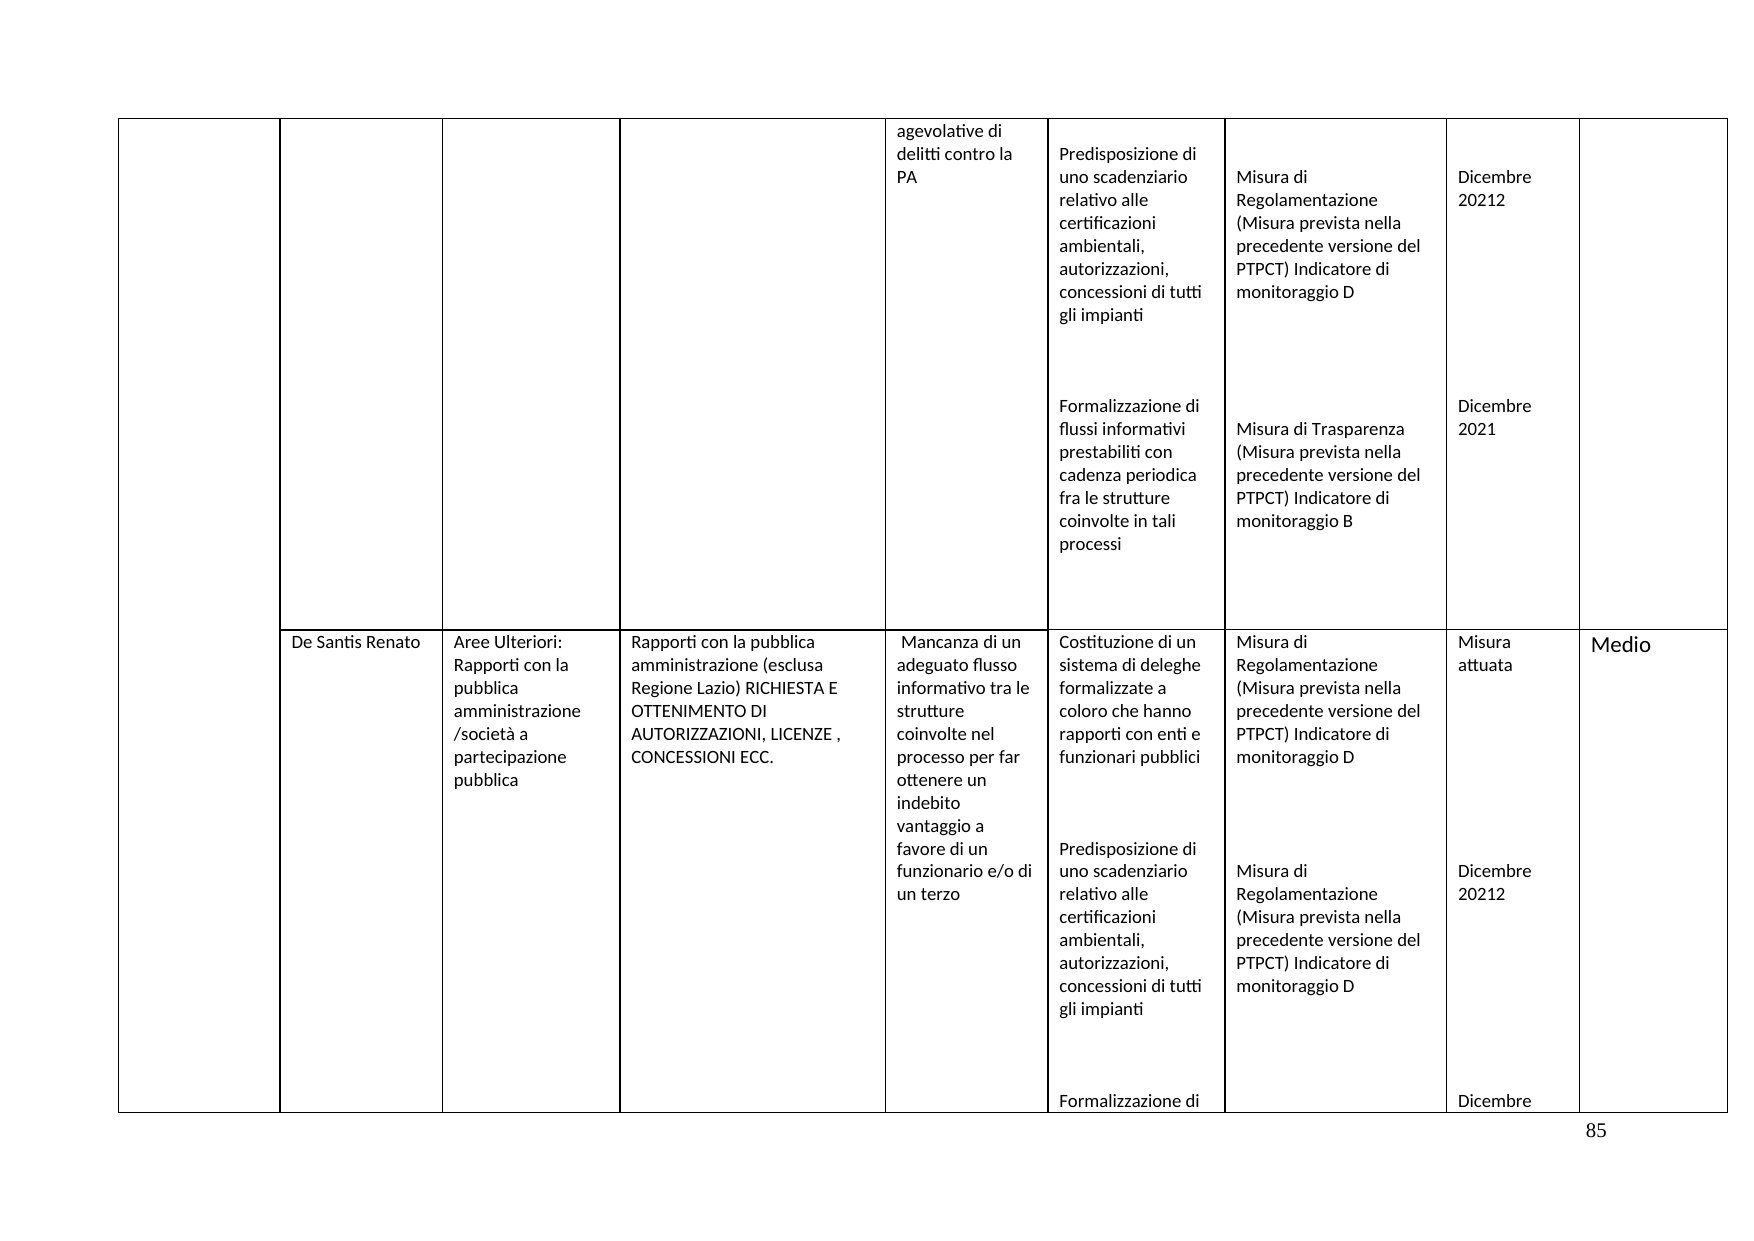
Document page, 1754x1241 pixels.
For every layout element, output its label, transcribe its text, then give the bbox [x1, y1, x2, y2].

table_cell Rapporti con la pubblica amministrazione (esclusa Regione Lazio) RICHIESTA E OTTENIMENTO DI AUTORIZZAZIONI, LICENZE , CONCESSIONI ECC. [621, 631, 885, 1112]
table_cell agevolative di delitti contro la PA [886, 119, 1047, 629]
table_cell Mancanza di un adeguato flusso informativo tra le strutture coinvolte nel processo per far ottenere un indebito vantaggio a favore di un funzionario e/o di un terzo [886, 631, 1047, 1112]
table_cell De Santis Renato [281, 631, 442, 1112]
table_cell Costituzione di un sistema di deleghe formalizzate a coloro che hanno rapporti con enti e funzionari pubblici Predisposizione di uno scadenziario relativo alle certificazioni ambientali, autorizzazioni, concessioni di tutti gli impianti Formalizzazione di [1049, 630, 1224, 1112]
table_cell [443, 119, 619, 629]
table_cell [281, 119, 442, 629]
table_cell Dicembre 20212 Dicembre 2021 [1447, 119, 1579, 629]
table_cell Misura di Regolamentazione (Misura prevista nella precedente versione del PTPCT) Indicatore di monitoraggio D Misura di Trasparenza (Misura prevista nella precedente versione del PTPCT) Indicatore di monitoraggio B [1226, 119, 1446, 629]
table_cell [621, 119, 885, 629]
table_cell Predisposizione di uno scadenziario relativo alle certificazioni ambientali, autorizzazioni, concessioni di tutti gli impianti Formalizzazione di flussi informativi prestabiliti con cadenza periodica fra le strutture coinvolte in tali processi [1049, 119, 1224, 629]
table_cell Misura di Regolamentazione (Misura prevista nella precedente versione del PTPCT) Indicatore di monitoraggio D Misura di Regolamentazione (Misura prevista nella precedente versione del PTPCT) Indicatore di monitoraggio D [1226, 630, 1446, 1112]
table_cell Aree Ulteriori: Rapporti con la pubblica amministrazione /società a partecipazione pubblica [443, 631, 619, 1112]
table_cell [119, 119, 279, 1112]
table_cell Medio [1580, 630, 1727, 1112]
table_cell [1580, 119, 1727, 629]
table_cell Misura attuata Dicembre 20212 Dicembre [1447, 630, 1579, 1112]
